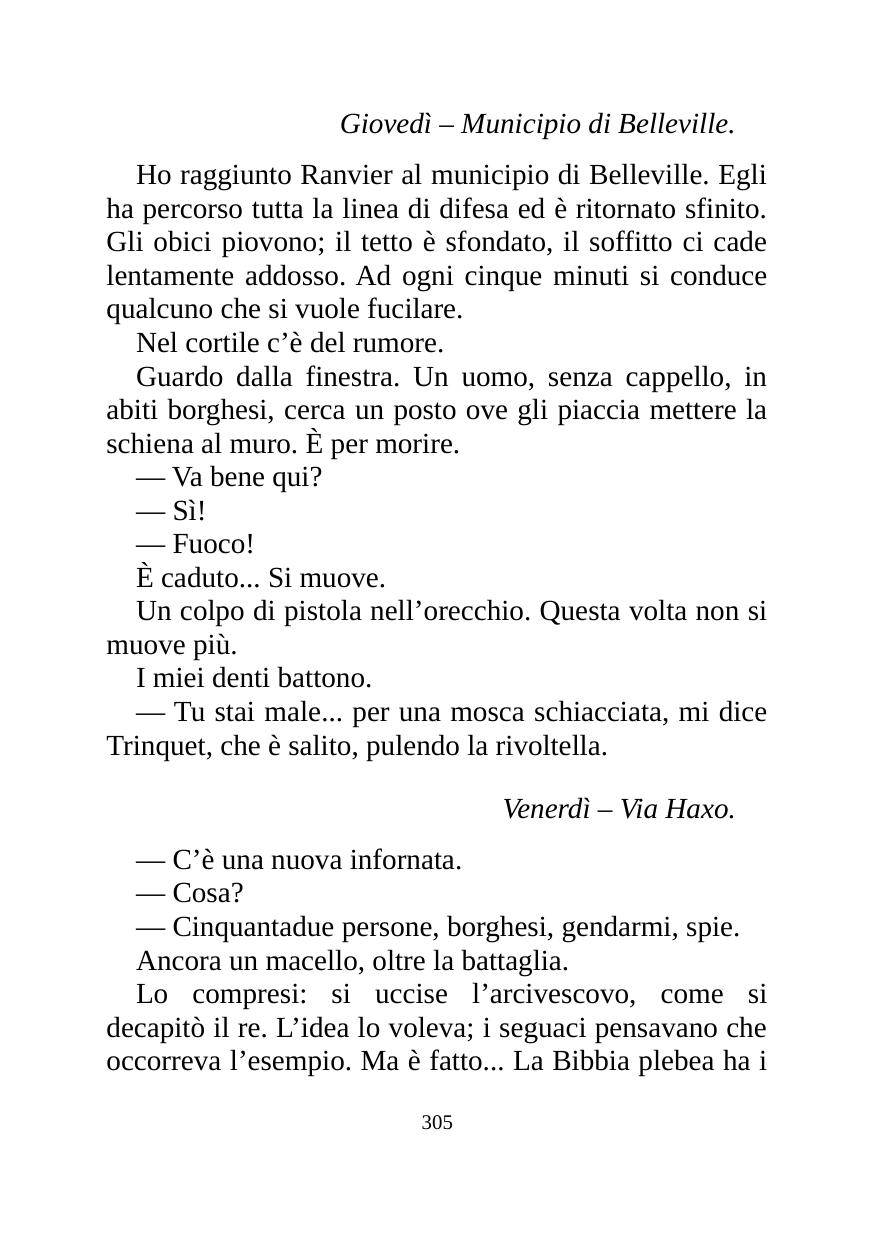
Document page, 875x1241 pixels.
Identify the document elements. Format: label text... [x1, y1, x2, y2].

text È caduto... Si muove. [106, 560, 768, 593]
text — Va bene qui? [106, 459, 768, 493]
text Giovedì – Municipio di Belleville. [106, 106, 738, 140]
text Ho raggiunto Ranvier al municipio di Belleville. Egli ha percorso tutta la linea di difesa ed è ritornato sfinito. Gli obici piovono; il tetto è sfondato, il soffitto ci cade lentamente addosso. Ad ogni cinque minuti si conduce qualcuno che si vuole fucilare. [106, 157, 768, 325]
text — Cinquantadue persone, borghesi, gendarmi, spie. [106, 909, 768, 943]
text — Tu stai male... per una mosca schiacciata, mi dice Trinquet, che è salito, pulendo la rivoltella. [106, 694, 768, 761]
text Venerdì – Via Haxo. [106, 791, 738, 824]
text — Fuoco! [106, 526, 768, 560]
text Guardo dalla finestra. Un uomo, senza cappello, in abiti borghesi, cerca un posto ove gli piaccia mettere la schiena al muro. È per morire. [106, 359, 768, 459]
text Ancora un macello, oltre la battaglia. [106, 943, 768, 976]
text Nel cortile c’è del rumore. [106, 325, 768, 359]
text — Cosa? [106, 876, 768, 909]
text I miei denti battono. [106, 661, 768, 694]
text Un colpo di pistola nell’orecchio. Questa volta non si muove più. [106, 593, 768, 661]
text — C’è una nuova infornata. [106, 842, 768, 876]
text — Sì! [106, 493, 768, 526]
text Lo compresi: si uccise l’arcivescovo, come si decapitò il re. L’idea lo voleva; i seguaci pensavano che occorreva l’esempio. Ma è fatto... La Bibbia plebea ha i [106, 976, 768, 1077]
